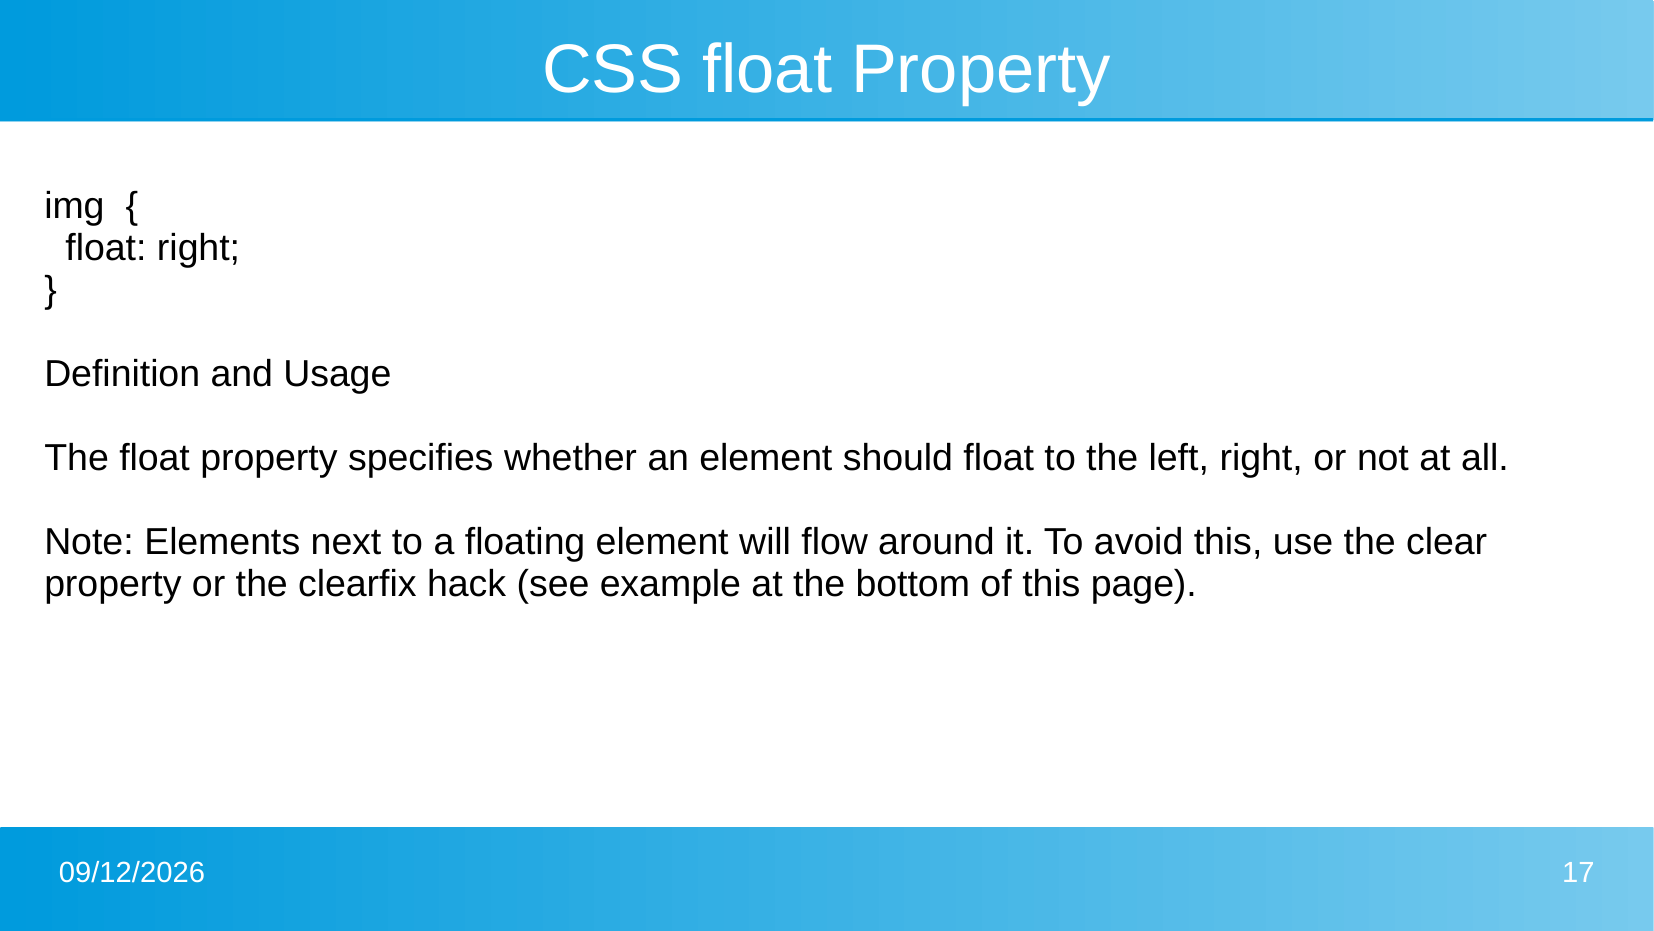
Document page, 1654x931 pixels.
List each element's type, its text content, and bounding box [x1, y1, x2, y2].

text_box img { float: right; } Definition and Usage The float property specifies whether an element should float to the left, right, or not at all. Note: Elements next to a floating element will flow around it. To avoid this, use the clear property or the clearfix hack (see example at the bottom of this page). [29, 177, 1536, 612]
title CSS float Property [59, 29, 1595, 108]
